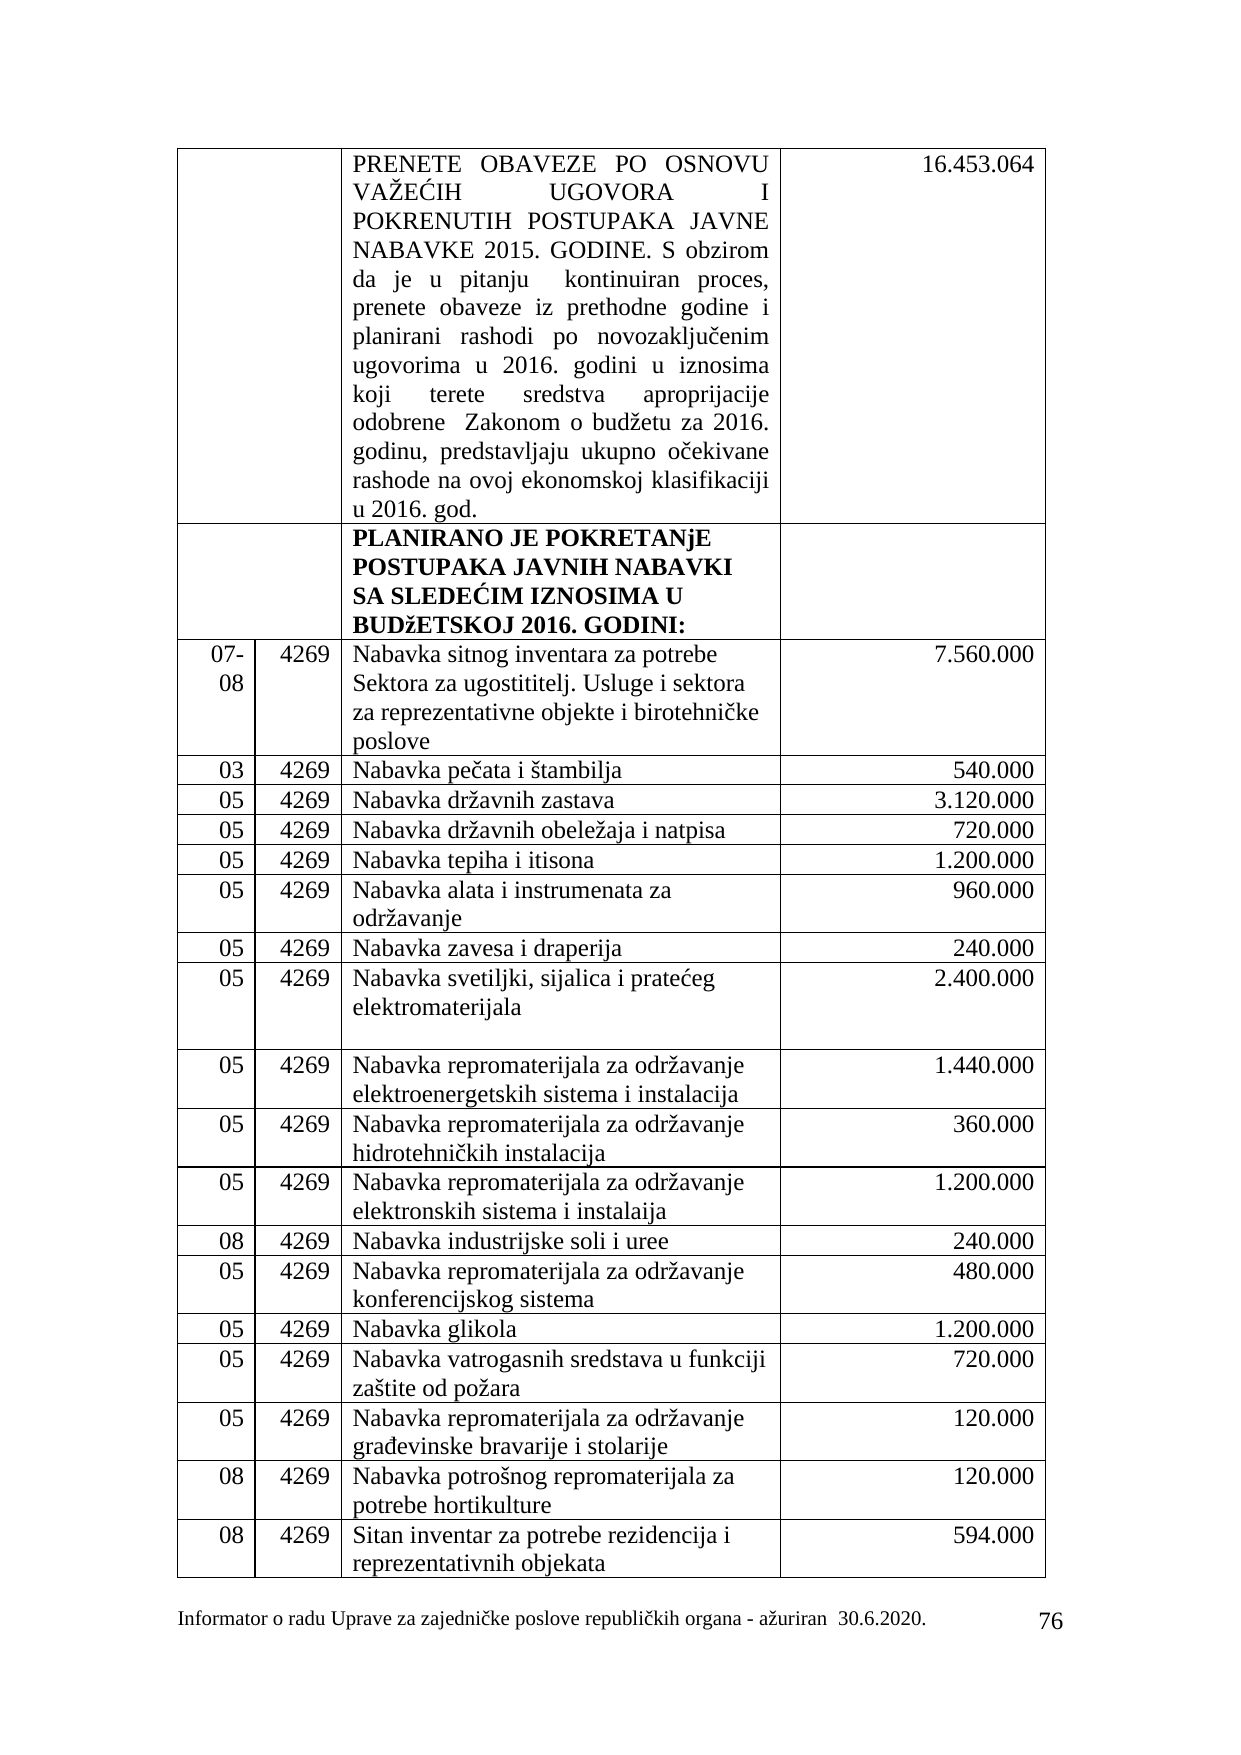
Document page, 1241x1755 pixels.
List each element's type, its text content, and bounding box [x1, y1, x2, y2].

table_cell Nabavka potrošnog repromaterijala za potrebe hortikulture [342, 1461, 780, 1519]
table_cell 1.200.000 [781, 845, 1045, 874]
table_cell [178, 524, 341, 638]
table_cell 240.000 [781, 933, 1045, 962]
table_cell Nabavka repromaterijala za održavanje elektronskih sistema i instalaija [342, 1168, 780, 1225]
table_cell 120.000 [781, 1461, 1045, 1519]
table_cell 05 [178, 845, 254, 874]
table_cell 4269 [256, 1050, 341, 1108]
table_cell PLANIRANO JE POKRETANјE POSTUPAKA JAVNIH NABAVKI SA SLEDEĆIM IZNOSIMA U BUDžETSKOJ 2016. GODINI: [342, 524, 780, 638]
table_cell Nabavka tepiha i itisona [342, 845, 780, 874]
table_cell 4269 [256, 1461, 341, 1519]
table_cell Nabavka sitnog inventara za potrebe Sektora za ugostititelј. Usluge i sektora za reprezentativne objekte i birotehničke poslove [342, 640, 780, 754]
table_cell 05 [178, 1050, 254, 1108]
table_cell 4269 [256, 875, 341, 932]
table_cell 4269 [256, 1109, 341, 1166]
table_cell 4269 [256, 845, 341, 874]
table_cell Nabavka industrijske soli i uree [342, 1226, 780, 1255]
table_cell 05 [178, 1314, 254, 1343]
table_cell 4269 [256, 1256, 341, 1313]
table_cell 360.000 [781, 1109, 1045, 1166]
table_cell 4269 [256, 963, 341, 1049]
table_cell 4269 [256, 640, 341, 754]
table_cell 4269 [256, 1314, 341, 1343]
table_cell 4269 [256, 1344, 341, 1402]
table_cell 08 [178, 1461, 254, 1519]
table_cell 08 [178, 1226, 254, 1255]
table_cell Nabavka repromaterijala za održavanje konferencijskog sistema [342, 1256, 780, 1313]
table_cell 4269 [256, 785, 341, 814]
table_cell 05 [178, 1403, 254, 1460]
table_cell 05 [178, 785, 254, 814]
table_cell 720.000 [781, 1344, 1045, 1402]
table_cell 4269 [256, 1226, 341, 1255]
table_cell 05 [178, 875, 254, 932]
table_cell Nabavka državnih zastava [342, 785, 780, 814]
table_cell 480.000 [781, 1256, 1045, 1313]
table_cell PRENETE OBAVEZE PO OSNOVU VAŽEĆIH UGOVORA I POKRENUTIH POSTUPAKA JAVNE NABAVKE 2015. GODINE. S obzirom da je u pitanju kontinuiran proces, prenete obaveze iz prethodne godine i planirani rashodi po novozaklјučenim ugovorima u 2016. godini u iznosima koji terete sredstva aproprijacije odobrene Zakonom o budžetu za 2016. godinu, predstavlјaju ukupno očekivane rashode na ovoj ekonomskoj klasifikaciji u 2016. god. [342, 149, 780, 522]
table_cell Sitan inventar za potrebe rezidencija i reprezentativnih objekata [342, 1520, 780, 1577]
table_cell 05 [178, 933, 254, 962]
table_cell 4269 [256, 1168, 341, 1225]
table_cell 4269 [256, 933, 341, 962]
table_cell Nabavka zavesa i draperija [342, 933, 780, 962]
table_cell Nabavka vatrogasnih sredstava u funkciji zaštite od požara [342, 1344, 780, 1402]
table_cell [781, 524, 1045, 638]
table_cell 08 [178, 1520, 254, 1577]
table_cell 05 [178, 815, 254, 844]
table_cell Nabavka glikola [342, 1314, 780, 1343]
table_cell Nabavka repromaterijala za održavanje građevinske bravarije i stolarije [342, 1403, 780, 1460]
table_cell 2.400.000 [781, 963, 1045, 1049]
table_cell Nabavka alata i instrumenata za održavanje [342, 875, 780, 932]
table_cell 720.000 [781, 815, 1045, 844]
table_cell 1.200.000 [781, 1168, 1045, 1225]
table_cell 05 [178, 963, 254, 1049]
table_cell [178, 149, 341, 522]
table_cell Nabavka svetilјki, sijalica i pratećeg elektromaterijala [342, 963, 780, 1049]
table_cell 1.200.000 [781, 1314, 1045, 1343]
table_cell 960.000 [781, 875, 1045, 932]
table_cell Nabavka pečata i štambilјa [342, 756, 780, 784]
table_cell 4269 [256, 1403, 341, 1460]
table_cell Nabavka repromaterijala za održavanje hidrotehničkih instalacija [342, 1109, 780, 1166]
table_cell Nabavka državnih obeležaja i natpisa [342, 815, 780, 844]
table_cell 05 [178, 1256, 254, 1313]
table_cell 240.000 [781, 1226, 1045, 1255]
table_cell 03 [178, 756, 254, 784]
table_cell 4269 [256, 815, 341, 844]
table_cell 05 [178, 1168, 254, 1225]
table_cell 05 [178, 1109, 254, 1166]
table_cell 16.453.064 [781, 149, 1045, 522]
table_cell 594.000 [781, 1520, 1045, 1577]
table_cell 7.560.000 [781, 640, 1045, 754]
table_cell 1.440.000 [781, 1050, 1045, 1108]
table_cell 4269 [256, 756, 341, 784]
table_cell 120.000 [781, 1403, 1045, 1460]
table_cell Nabavka repromaterijala za održavanje elektroenergetskih sistema i instalacija [342, 1050, 780, 1108]
table_cell 05 [178, 1344, 254, 1402]
table_cell 3.120.000 [781, 785, 1045, 814]
table_cell 4269 [256, 1520, 341, 1577]
table_cell 07-08 [178, 640, 254, 754]
table_cell 540.000 [781, 756, 1045, 784]
